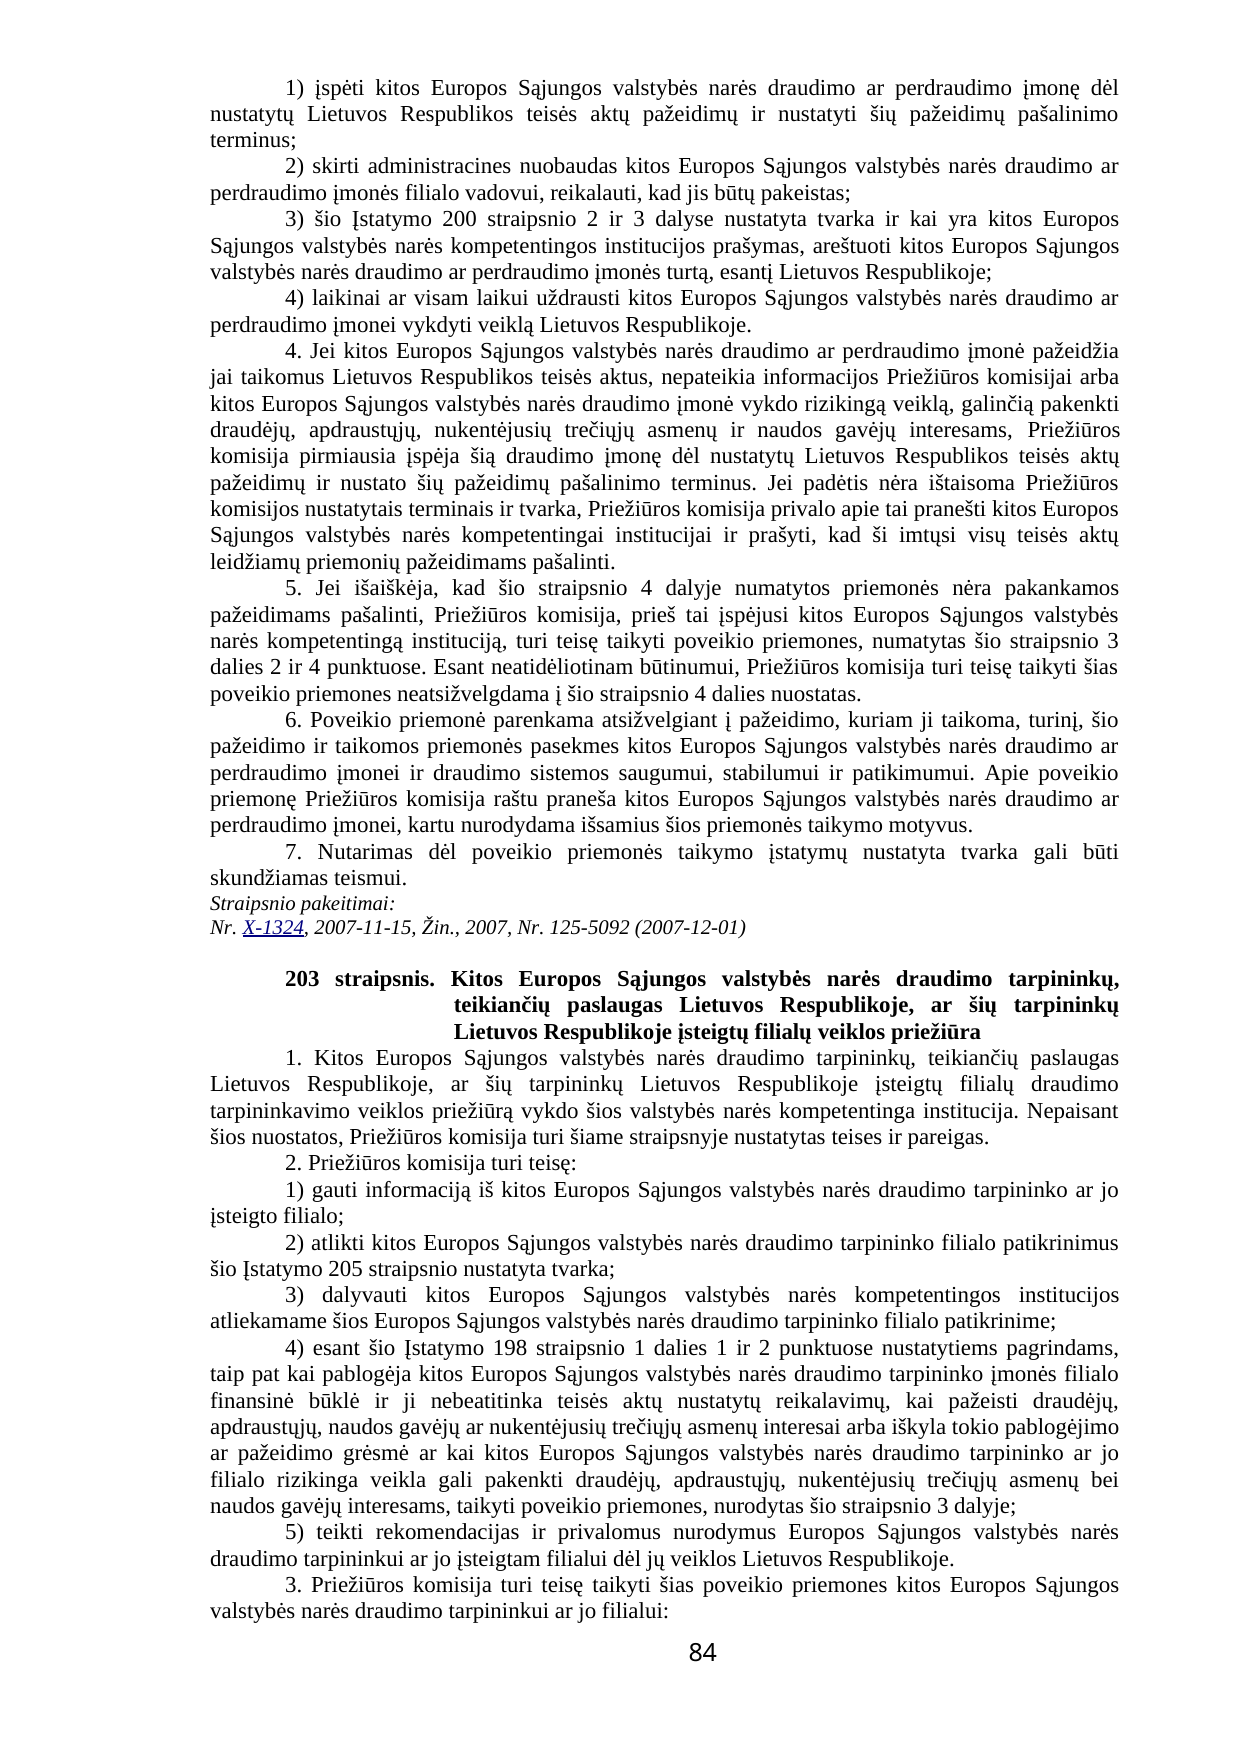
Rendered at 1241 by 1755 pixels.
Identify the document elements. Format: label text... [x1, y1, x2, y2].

text Nr. X-1324, 2007-11-15, Žin., 2007, Nr. 125-5092 (2007-12-01) [210, 914, 1120, 939]
text 5. Jei išaiškėja, kad šio straipsnio 4 dalyje numatytos priemonės nėra pakankamos pažeidimams pašalinti, Priežiūros komisija, prieš tai įspėjusi kitos Europos Sąjungos valstybės narės kompetentingą instituciją, turi teisę taikyti poveikio priemones, numatytas šio straipsnio 3 dalies 2 ir 4 punktuose. Esant neatidėliotinam būtinumui, Priežiūros komisija turi teisę taikyti šias poveikio priemones neatsižvelgdama į šio straipsnio 4 dalies nuostatas. [210, 574, 1120, 706]
text 4) esant šio Įstatymo 198 straipsnio 1 dalies 1 ir 2 punktuose nustatytiems pagrindams, taip pat kai pablogėja kitos Europos Sąjungos valstybės narės draudimo tarpininko įmonės filialo finansinė būklė ir ji nebeatitinka teisės aktų nustatytų reikalavimų, kai pažeisti draudėjų, apdraustųjų, naudos gavėjų ar nukentėjusių trečiųjų asmenų interesai arba iškyla tokio pablogėjimo ar pažeidimo grėsmė ar kai kitos Europos Sąjungos valstybės narės draudimo tarpininko ar jo filialo rizikinga veikla gali pakenkti draudėjų, apdraustųjų, nukentėjusių trečiųjų asmenų bei naudos gavėjų interesams, taikyti poveikio priemones, nurodytas šio straipsnio 3 dalyje; [210, 1334, 1120, 1518]
text 1) gauti informaciją iš kitos Europos Sąjungos valstybės narės draudimo tarpininko ar jo įsteigto filialo; [210, 1176, 1120, 1228]
text 1. Kitos Europos Sąjungos valstybės narės draudimo tarpininkų, teikiančių paslaugas Lietuvos Respublikoje, ar šių tarpininkų Lietuvos Respublikoje įsteigtų filialų draudimo tarpininkavimo veiklos priežiūrą vykdo šios valstybės narės kompetentinga institucija. Nepaisant šios nuostatos, Priežiūros komisija turi šiame straipsnyje nustatytas teises ir pareigas. [210, 1044, 1120, 1149]
text 3) šio Įstatymo 200 straipsnio 2 ir 3 dalyse nustatyta tvarka ir kai yra kitos Europos Sąjungos valstybės narės kompetentingos institucijos prašymas, areštuoti kitos Europos Sąjungos valstybės narės draudimo ar perdraudimo įmonės turtą, esantį Lietuvos Respublikoje; [210, 205, 1120, 284]
text 3. Priežiūros komisija turi teisę taikyti šias poveikio priemones kitos Europos Sąjungos valstybės narės draudimo tarpininkui ar jo filialui: [210, 1571, 1120, 1624]
text Straipsnio pakeitimai: [210, 891, 1120, 914]
text 6. Poveikio priemonė parenkama atsižvelgiant į pažeidimo, kuriam ji taikoma, turinį, šio pažeidimo ir taikomos priemonės pasekmes kitos Europos Sąjungos valstybės narės draudimo ar perdraudimo įmonei ir draudimo sistemos saugumui, stabilumui ir patikimumui. Apie poveikio priemonę Priežiūros komisija raštu praneša kitos Europos Sąjungos valstybės narės draudimo ar perdraudimo įmonei, kartu nurodydama išsamius šios priemonės taikymo motyvus. [210, 706, 1120, 838]
text 1) įspėti kitos Europos Sąjungos valstybės narės draudimo ar perdraudimo įmonę dėl nustatytų Lietuvos Respublikos teisės aktų pažeidimų ir nustatyti šių pažeidimų pašalinimo terminus; [210, 73, 1120, 153]
text 203 straipsnis. Kitos Europos Sąjungos valstybės narės draudimo tarpininkų, teikiančių paslaugas Lietuvos Respublikoje, ar šių tarpininkų Lietuvos Respublikoje įsteigtų filialų veiklos priežiūra [285, 965, 1120, 1044]
text 4) laikinai ar visam laikui uždrausti kitos Europos Sąjungos valstybės narės draudimo ar perdraudimo įmonei vykdyti veiklą Lietuvos Respublikoje. [210, 284, 1120, 337]
text 4. Jei kitos Europos Sąjungos valstybės narės draudimo ar perdraudimo įmonė pažeidžia jai taikomus Lietuvos Respublikos teisės aktus, nepateikia informacijos Priežiūros komisijai arba kitos Europos Sąjungos valstybės narės draudimo įmonė vykdo rizikingą veiklą, galinčią pakenkti draudėjų, apdraustųjų, nukentėjusių trečiųjų asmenų ir naudos gavėjų interesams, Priežiūros komisija pirmiausia įspėja šią draudimo įmonę dėl nustatytų Lietuvos Respublikos teisės aktų pažeidimų ir nustato šių pažeidimų pašalinimo terminus. Jei padėtis nėra ištaisoma Priežiūros komisijos nustatytais terminais ir tvarka, Priežiūros komisija privalo apie tai pranešti kitos Europos Sąjungos valstybės narės kompetentingai institucijai ir prašyti, kad ši imtųsi visų teisės aktų leidžiamų priemonių pažeidimams pašalinti. [210, 337, 1120, 574]
text 3) dalyvauti kitos Europos Sąjungos valstybės narės kompetentingos institucijos atliekamame šios Europos Sąjungos valstybės narės draudimo tarpininko filialo patikrinime; [210, 1281, 1120, 1334]
text 7. Nutarimas dėl poveikio priemonės taikymo įstatymų nustatyta tvarka gali būti skundžiamas teismui. [210, 838, 1120, 891]
text 2) skirti administracines nuobaudas kitos Europos Sąjungos valstybės narės draudimo ar perdraudimo įmonės filialo vadovui, reikalauti, kad jis būtų pakeistas; [210, 153, 1120, 205]
text 5) teikti rekomendacijas ir privalomus nurodymus Europos Sąjungos valstybės narės draudimo tarpininkui ar jo įsteigtam filialui dėl jų veiklos Lietuvos Respublikoje. [210, 1518, 1120, 1571]
text 2) atlikti kitos Europos Sąjungos valstybės narės draudimo tarpininko filialo patikrinimus šio Įstatymo 205 straipsnio nustatyta tvarka; [210, 1228, 1120, 1281]
text 2. Priežiūros komisija turi teisę: [210, 1149, 1120, 1176]
